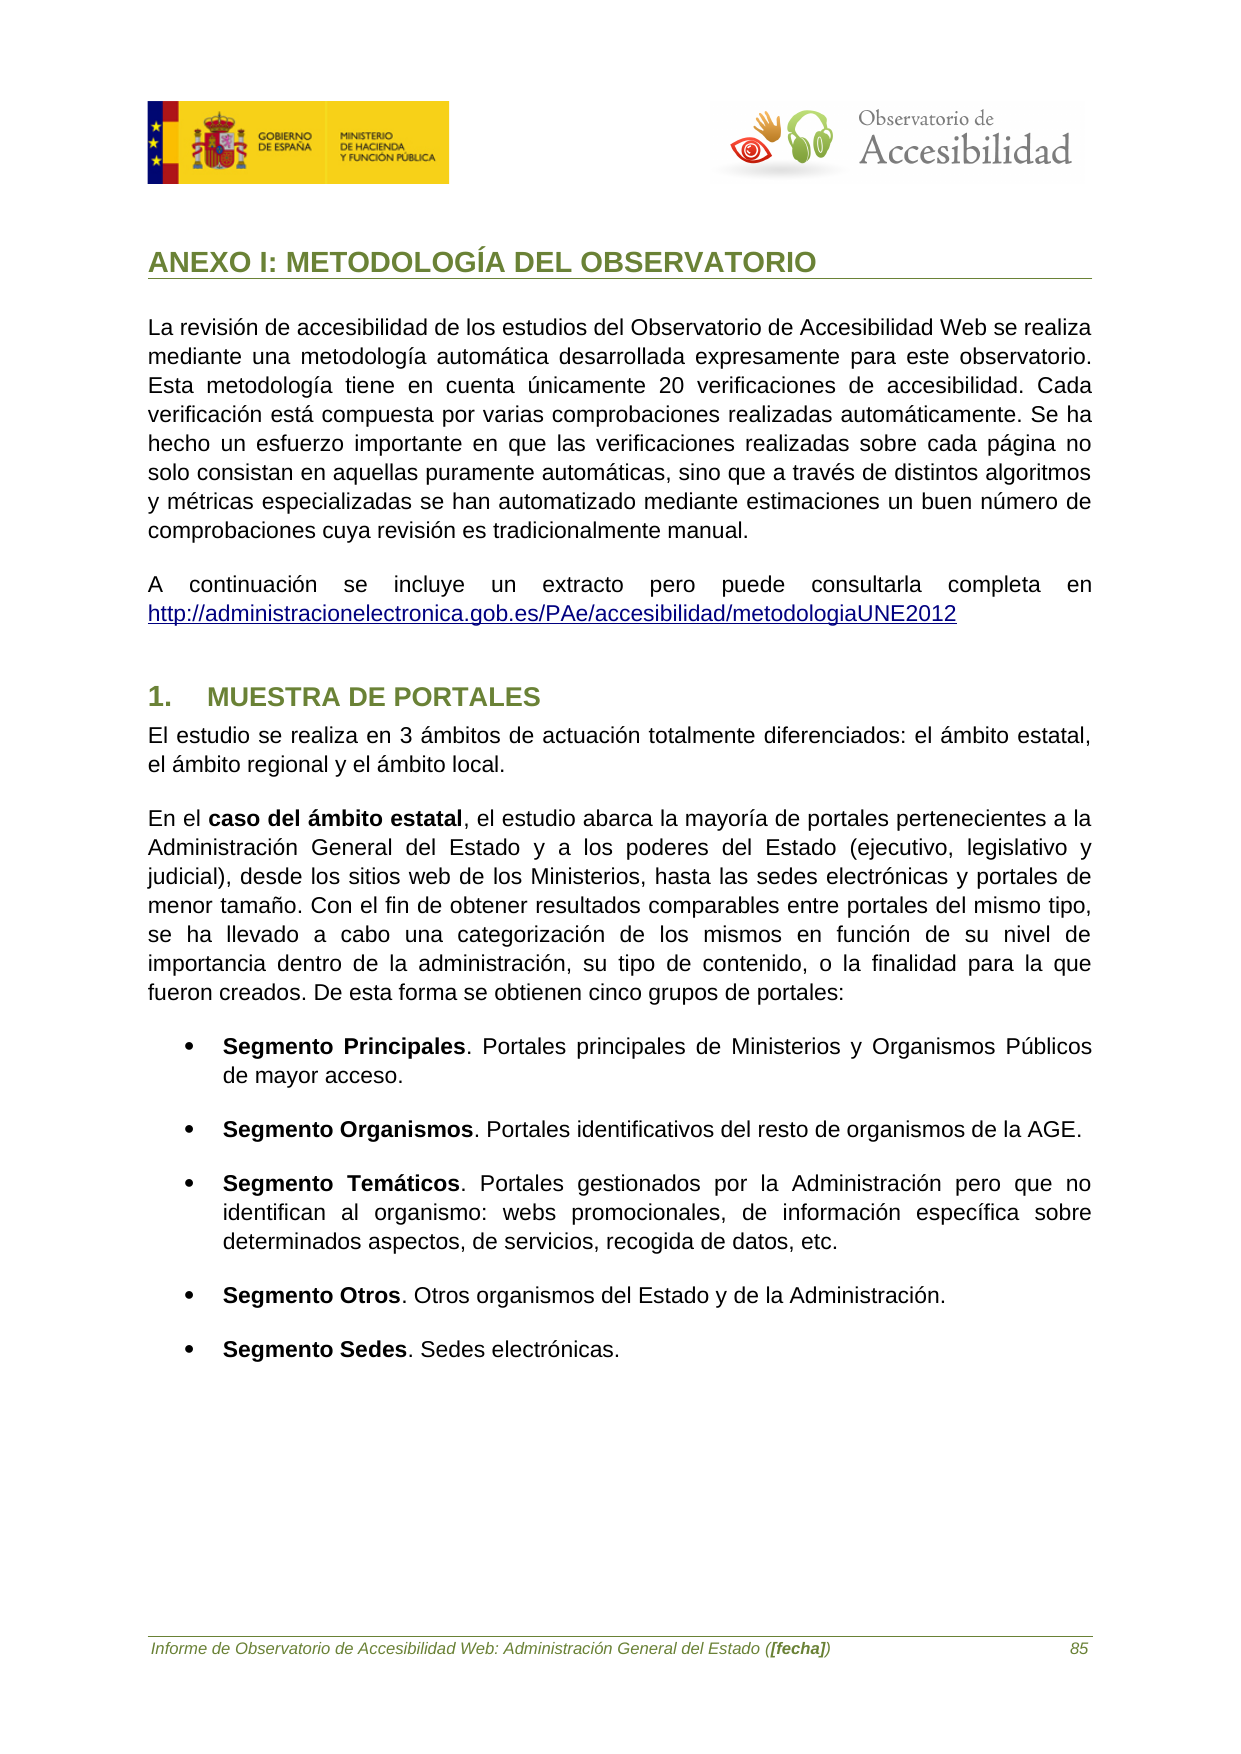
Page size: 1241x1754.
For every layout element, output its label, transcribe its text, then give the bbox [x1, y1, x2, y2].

list Segmento Temáticos. Portales gestionados por la Administración pero que no identifican al organismo: webs promocionales, de información específica sobre determinados aspectos, de servicios, recogida de datos, etc. [185, 1170, 1092, 1254]
picture [147, 101, 450, 184]
text A continuación se incluye un extracto pero puede consultarla completa en http://administracionelectronica.gob.es/PAe/accesibilidad/metodologiaUNE2012 [148, 571, 1092, 626]
text La revisión de accesibilidad de los estudios del Observatorio de Accesibilidad Web se realiza mediante una metodología automática desarrollada expresamente para este observatorio. Esta metodología tiene en cuenta únicamente 20 verificaciones de accesibilidad. Cada verificación está compuesta por varias comprobaciones realizadas automáticamente. Se ha hecho un esfuerzo importante en que las verificaciones realizadas sobre cada página no solo consistan en aquellas puramente automáticas, sino que a través de distintos algoritmos y métricas especializadas se han automatizado mediante estimaciones un buen número de comprobaciones cuya revisión es tradicionalmente manual. [148, 314, 1092, 543]
picture [710, 101, 1086, 184]
list Segmento Otros. Otros organismos del Estado y de la Administración. [185, 1282, 1092, 1308]
list Segmento Sedes. Sedes electrónicas. [185, 1336, 1092, 1362]
subtitle Muestra de Portales [148, 679, 1092, 712]
text El estudio se realiza en 3 ámbitos de actuación totalmente diferenciados: el ámbito estatal, el ámbito regional y el ámbito local. [148, 722, 1092, 778]
list Segmento Principales. Portales principales de Ministerios y Organismos Públicos de mayor acceso. [185, 1033, 1092, 1088]
list Segmento Organismos. Portales identificativos del resto de organismos de la AGE. [185, 1116, 1092, 1142]
text En el caso del ámbito estatal, el estudio abarca la mayoría de portales pertenecientes a la Administración General del Estado y a los poderes del Estado (ejecutivo, legislativo y judicial), desde los sitios web de los Ministerios, hasta las sedes electrónicas y portales de menor tamaño. Con el fin de obtener resultados comparables entre portales del mismo tipo, se ha llevado a cabo una categorización de los mismos en función de su nivel de importancia dentro de la administración, su tipo de contenido, o la finalidad para la que fueron creados. De esta forma se obtienen cinco grupos de portales: [148, 805, 1092, 1005]
subtitle ANEXO I: Metodología del Observatorio [148, 245, 1092, 278]
